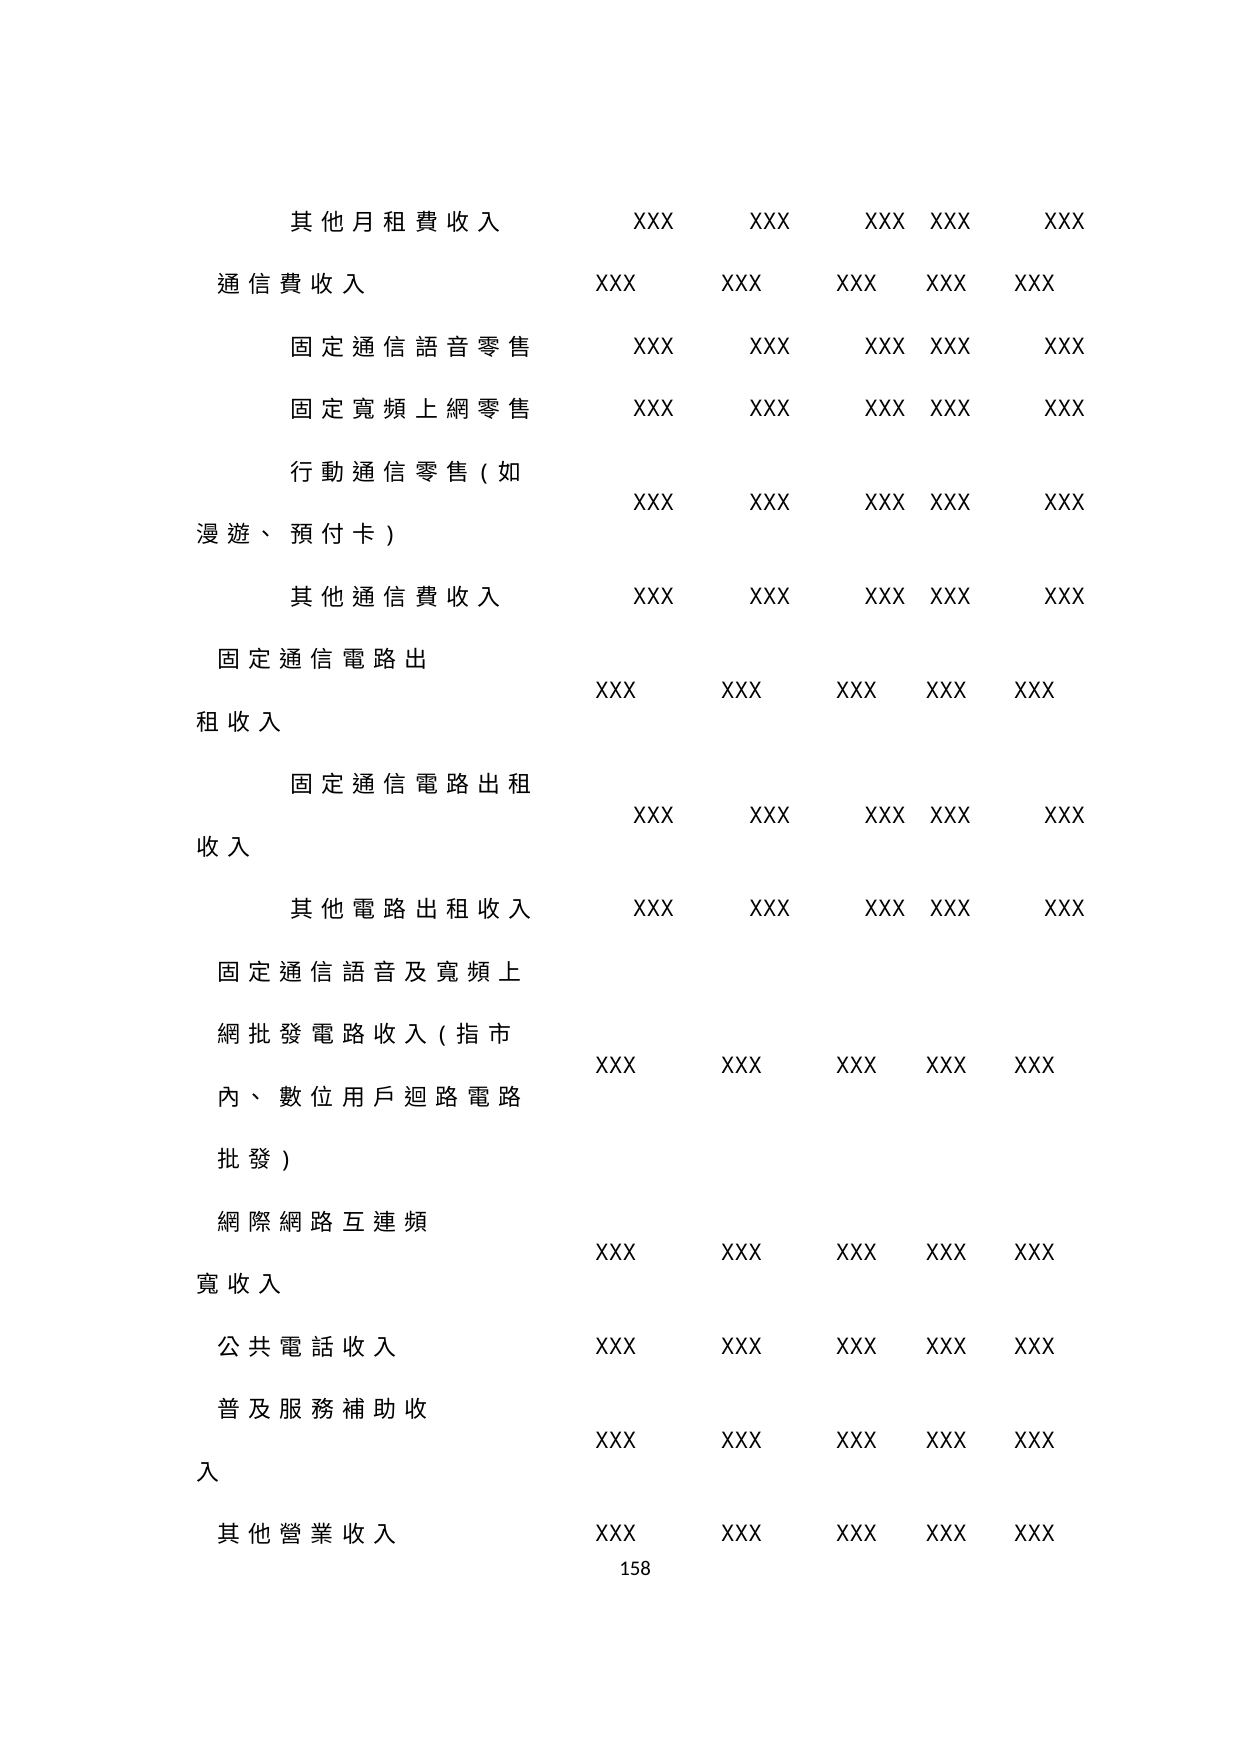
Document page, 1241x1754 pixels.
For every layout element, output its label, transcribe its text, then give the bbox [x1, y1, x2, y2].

table_cell XXX [545, 554, 677, 616]
table_cell 網際網路互連頻寬收入 [182, 1179, 450, 1304]
table_cell XXX [683, 241, 793, 304]
table_cell [974, 741, 979, 866]
table_cell XXX [915, 1304, 974, 1366]
table_cell 其他通信費收入 [182, 554, 545, 616]
table_cell XXX [915, 741, 974, 866]
table_cell XXX [979, 304, 1088, 366]
table_cell XXX [683, 929, 793, 1179]
table_cell [909, 929, 915, 1179]
table_cell [450, 1491, 545, 1554]
table_cell [909, 1366, 915, 1491]
table_cell XXX [545, 1366, 677, 1491]
table_cell XXX [683, 429, 793, 554]
table_cell [677, 866, 683, 929]
table_cell XXX [979, 1366, 1088, 1491]
table_cell [974, 1179, 979, 1304]
table_cell XXX [979, 616, 1088, 741]
table_cell [677, 554, 683, 616]
table_cell [793, 1491, 799, 1554]
table_cell [909, 241, 915, 304]
table_cell XXX [915, 304, 974, 366]
table_cell 其他營業收入 [182, 1491, 450, 1554]
table_cell 其他電路出租收入 [182, 866, 545, 929]
table_cell XXX [683, 1366, 793, 1491]
table_cell XXX [800, 429, 908, 554]
table_cell XXX [683, 866, 793, 929]
table_cell [974, 1366, 979, 1491]
table_cell XXX [800, 1304, 908, 1366]
table_cell XXX [800, 1179, 908, 1304]
table_cell XXX [915, 179, 974, 241]
table_cell 固定通信語音零售 [182, 304, 545, 366]
table_cell [793, 1179, 799, 1304]
table_cell 普及服務補助收入 [182, 1366, 450, 1491]
table_cell XXX [800, 554, 908, 616]
table_cell [974, 866, 979, 929]
table_cell XXX [979, 1491, 1088, 1554]
table_cell XXX [683, 741, 793, 866]
table_cell [974, 1304, 979, 1366]
table_cell [974, 179, 979, 241]
table_cell XXX [979, 429, 1088, 554]
table_cell [793, 554, 799, 616]
table_cell [677, 1304, 683, 1366]
table_cell [450, 1304, 545, 1366]
table_cell [677, 1366, 683, 1491]
table_cell XXX [979, 179, 1088, 241]
table_cell [793, 866, 799, 929]
table_cell [677, 241, 683, 304]
table_cell XXX [545, 866, 677, 929]
table_cell [974, 554, 979, 616]
table_cell XXX [915, 241, 974, 304]
table_cell 固定通信語音及寬頻上網批發電路收入(指市內、數位用戶迴路電路批發) [182, 929, 545, 1179]
table_cell [909, 179, 915, 241]
table_cell [677, 1179, 683, 1304]
table_cell XXX [800, 866, 908, 929]
table_cell XXX [545, 1491, 677, 1554]
table_cell 固定通信電路出租收入 [182, 741, 545, 866]
table_cell XXX [683, 1304, 793, 1366]
table_cell [974, 616, 979, 741]
table_cell [450, 1179, 545, 1304]
table_cell 其他月租費收入 [182, 179, 545, 241]
table_cell [909, 304, 915, 366]
table_cell XXX [800, 366, 908, 429]
table_cell [909, 1179, 915, 1304]
table_cell [793, 429, 799, 554]
table_cell [677, 179, 683, 241]
table_cell [793, 1366, 799, 1491]
table_cell XXX [545, 1304, 677, 1366]
table_cell [909, 741, 915, 866]
table_cell [909, 1304, 915, 1366]
table_cell [450, 1366, 545, 1491]
table_cell XXX [915, 366, 974, 429]
table_cell [909, 1491, 915, 1554]
table_cell [909, 554, 915, 616]
table_cell [793, 741, 799, 866]
table_cell [793, 179, 799, 241]
table_cell XXX [915, 554, 974, 616]
table_cell XXX [545, 179, 677, 241]
table_cell [677, 741, 683, 866]
table_cell 通信費收入 [182, 241, 450, 304]
table_cell [793, 241, 799, 304]
table_cell XXX [545, 241, 677, 304]
table_cell XXX [683, 304, 793, 366]
table_cell XXX [545, 1179, 677, 1304]
table_cell XXX [800, 741, 908, 866]
table_cell XXX [800, 1366, 908, 1491]
table_cell [450, 616, 545, 741]
table_cell [974, 241, 979, 304]
table_cell XXX [545, 741, 677, 866]
table_cell XXX [683, 179, 793, 241]
table_cell 行動通信零售(如漫遊、預付卡) [182, 429, 545, 554]
table_cell [677, 616, 683, 741]
table_cell XXX [979, 1179, 1088, 1304]
table_cell XXX [545, 429, 677, 554]
table_cell XXX [915, 1179, 974, 1304]
table_cell XXX [545, 366, 677, 429]
table_cell XXX [683, 554, 793, 616]
table_cell XXX [683, 1491, 793, 1554]
table_cell XXX [979, 929, 1088, 1179]
table_cell [677, 366, 683, 429]
table_cell [793, 929, 799, 1179]
table_cell [793, 304, 799, 366]
table_cell XXX [800, 616, 908, 741]
table_cell 固定通信電路出租收入 [182, 616, 450, 741]
table_cell [677, 1491, 683, 1554]
table_cell XXX [915, 1366, 974, 1491]
table_cell XXX [915, 866, 974, 929]
table_cell [677, 304, 683, 366]
table_cell [974, 1491, 979, 1554]
table_cell [793, 366, 799, 429]
table_cell [450, 241, 545, 304]
table_cell XXX [545, 929, 677, 1179]
table_cell [974, 304, 979, 366]
table_cell [793, 616, 799, 741]
table_cell [909, 429, 915, 554]
table_cell XXX [979, 241, 1088, 304]
table_cell XXX [800, 241, 908, 304]
table_cell XXX [683, 366, 793, 429]
table_cell XXX [915, 1491, 974, 1554]
table_cell [974, 366, 979, 429]
table_cell 公共電話收入 [182, 1304, 450, 1366]
table_cell [793, 1304, 799, 1366]
table_cell [677, 429, 683, 554]
table_cell [974, 429, 979, 554]
table_cell XXX [800, 1491, 908, 1554]
table_cell XXX [915, 429, 974, 554]
table_cell XXX [800, 179, 908, 241]
table_cell XXX [915, 616, 974, 741]
table_cell XXX [979, 554, 1088, 616]
table_cell XXX [800, 929, 908, 1179]
table_cell XXX [979, 366, 1088, 429]
table_cell [677, 929, 683, 1179]
table_cell XXX [683, 616, 793, 741]
table_cell XXX [683, 1179, 793, 1304]
table_cell [909, 616, 915, 741]
table_cell XXX [915, 929, 974, 1179]
table_cell 固定寬頻上網零售 [182, 366, 545, 429]
table_cell XXX [979, 866, 1088, 929]
table_cell XXX [979, 741, 1088, 866]
table_cell [974, 929, 979, 1179]
table_cell XXX [545, 616, 677, 741]
table_cell XXX [979, 1304, 1088, 1366]
table_cell XXX [545, 304, 677, 366]
table_cell [909, 366, 915, 429]
table_cell [909, 866, 915, 929]
table_cell XXX [800, 304, 908, 366]
